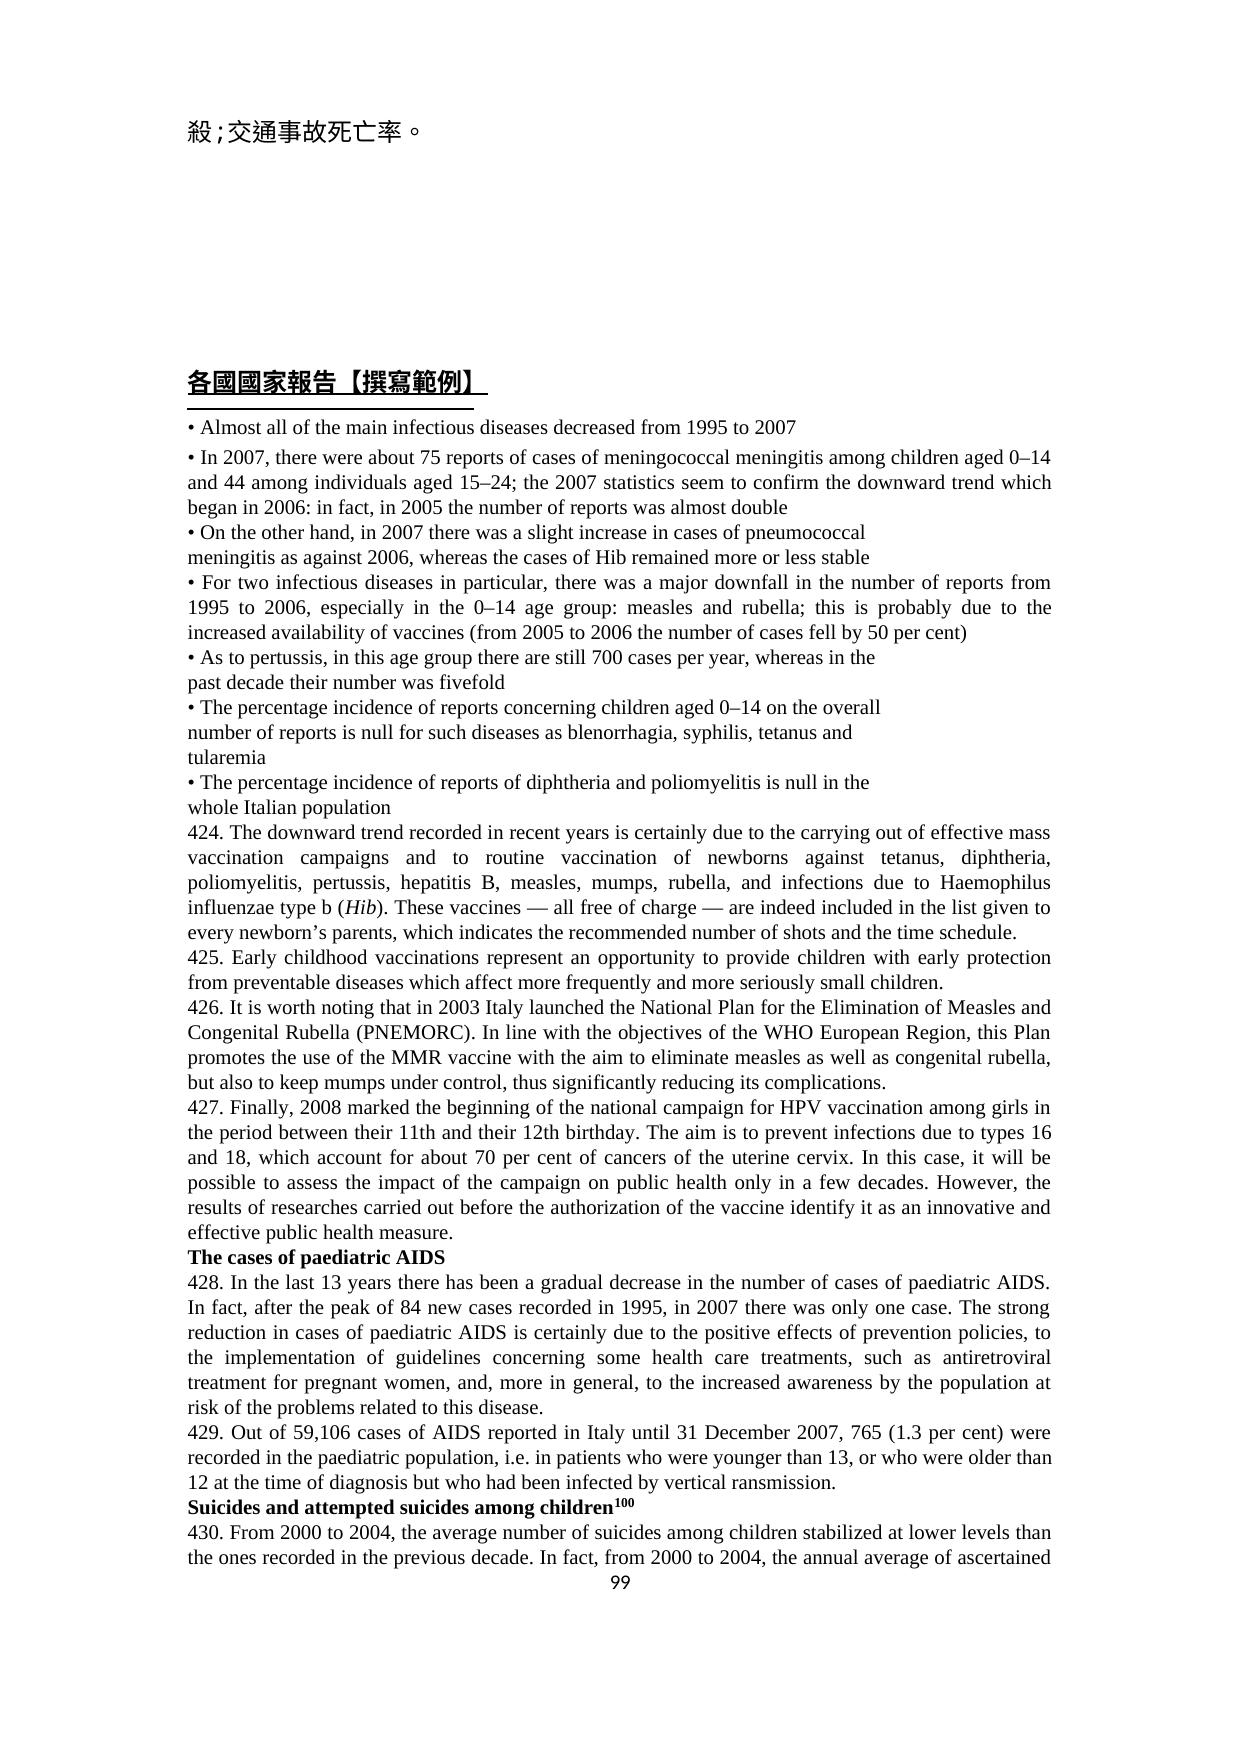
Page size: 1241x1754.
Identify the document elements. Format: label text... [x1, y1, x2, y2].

text 各國國家報告【撰寫範例】 [187, 339, 1050, 401]
text 殺;交通事故死亡率。 [187, 89, 1050, 151]
